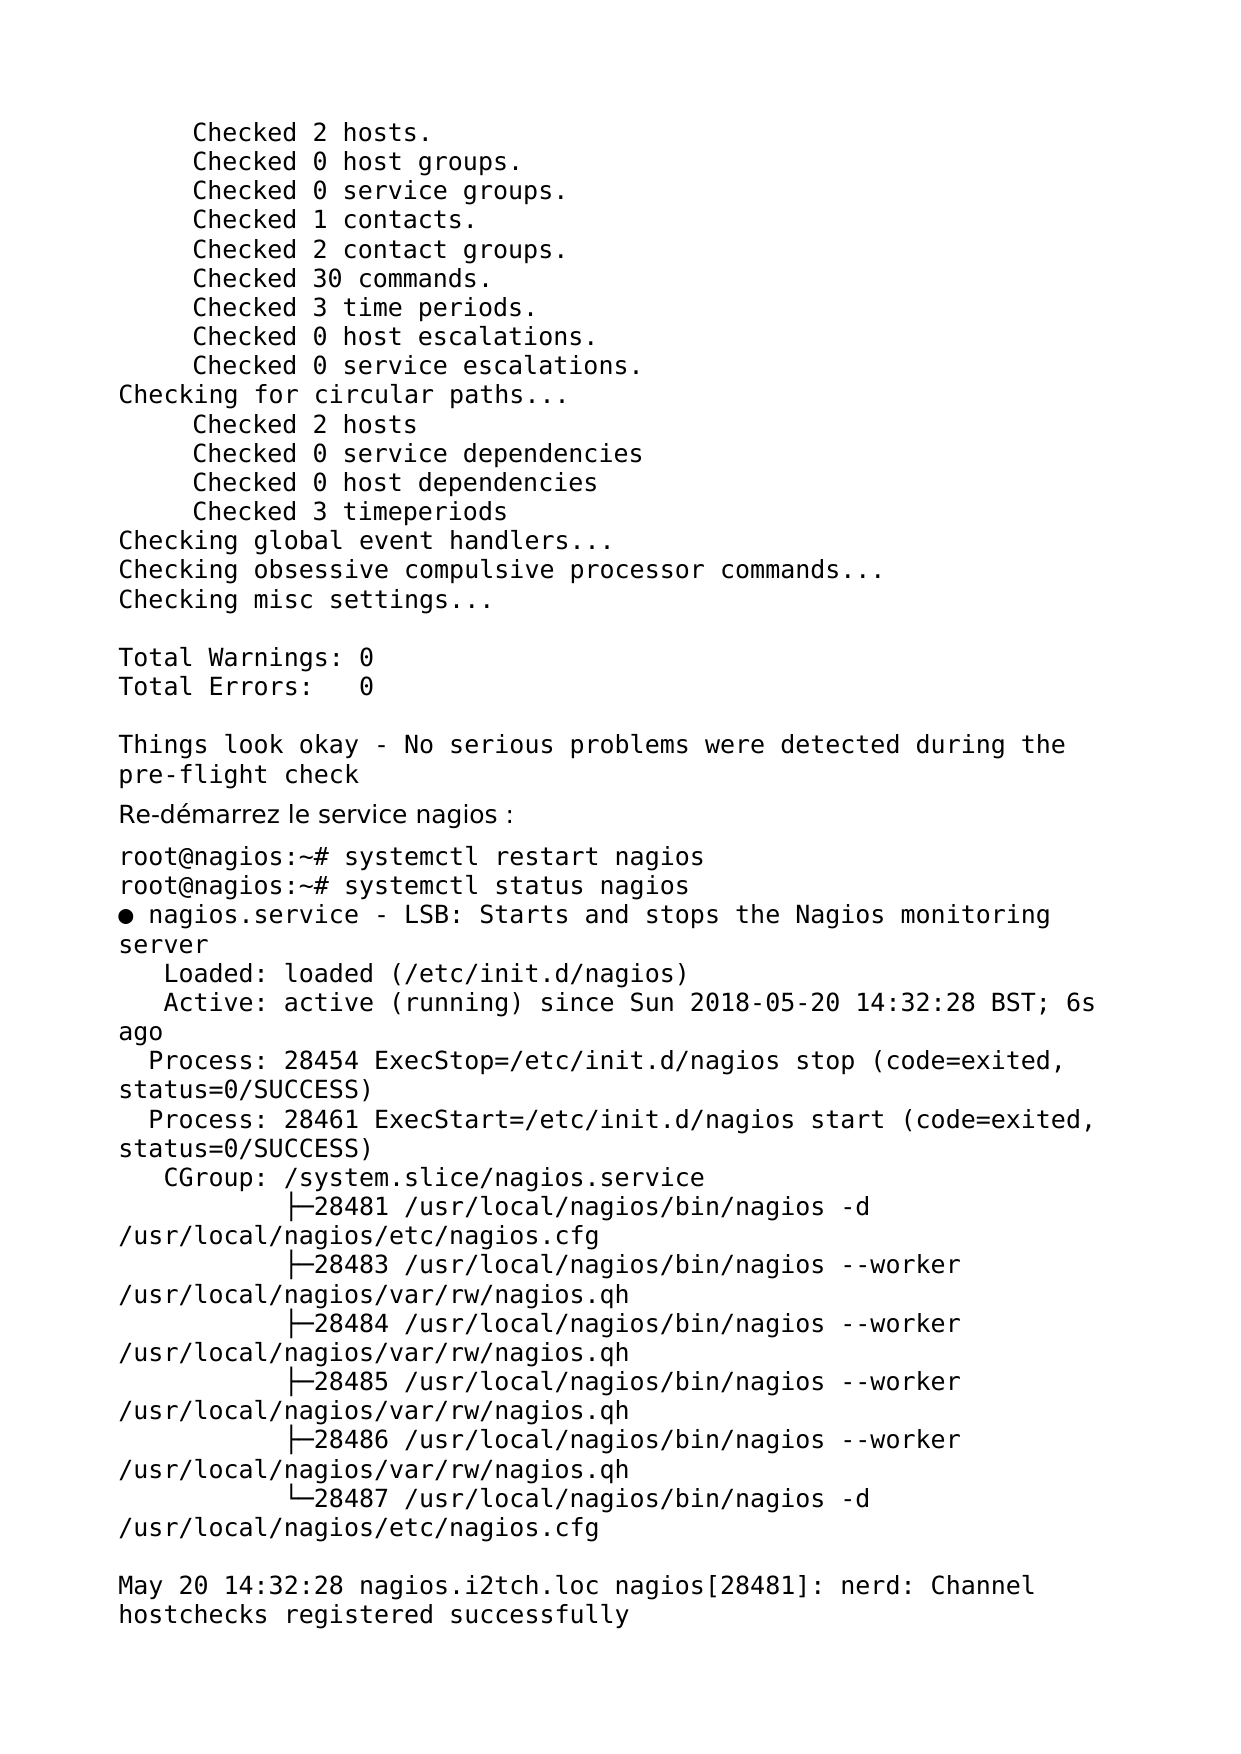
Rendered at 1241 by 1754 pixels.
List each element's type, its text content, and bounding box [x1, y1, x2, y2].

text Checked 2 hosts. Checked 0 host groups. Checked 0 service groups. Checked 1 contacts. Checked 2 contact groups. Checked 30 commands. Checked 3 time periods. Checked 0 host escalations. Checked 0 service escalations. Checking for circular paths... Checked 2 hosts Checked 0 service dependencies Checked 0 host dependencies Checked 3 timeperiods Checking global event handlers... Checking obsessive compulsive processor commands... Checking misc settings... Total Warnings: 0 Total Errors: 0 Things look okay - No serious problems were detected during the pre-flight check [118, 118, 1122, 789]
text root@nagios:~# systemctl restart nagios root@nagios:~# systemctl status nagios ● nagios.service - LSB: Starts and stops the Nagios monitoring server Loaded: loaded (/etc/init.d/nagios) Active: active (running) since Sun 2018-05-20 14:32:28 BST; 6s ago Process: 28454 ExecStop=/etc/init.d/nagios stop (code=exited, status=0/SUCCESS) Process: 28461 ExecStart=/etc/init.d/nagios start (code=exited, status=0/SUCCESS) CGroup: /system.slice/nagios.service ├─28481 /usr/local/nagios/bin/nagios -d /usr/local/nagios/etc/nagios.cfg ├─28483 /usr/local/nagios/bin/nagios --worker /usr/local/nagios/var/rw/nagios.qh ├─28484 /usr/local/nagios/bin/nagios --worker /usr/local/nagios/var/rw/nagios.qh ├─28485 /usr/local/nagios/bin/nagios --worker /usr/local/nagios/var/rw/nagios.qh ├─28486 /usr/local/nagios/bin/nagios --worker /usr/local/nagios/var/rw/nagios.qh └─28487 /usr/local/nagios/bin/nagios -d /usr/local/nagios/etc/nagios.cfg May 20 14:32:28 nagios.i2tch.loc nagios[28481]: nerd: Channel hostchecks registered successfully [118, 842, 1122, 1630]
text Re-démarrez le service nagios : [118, 801, 1122, 830]
